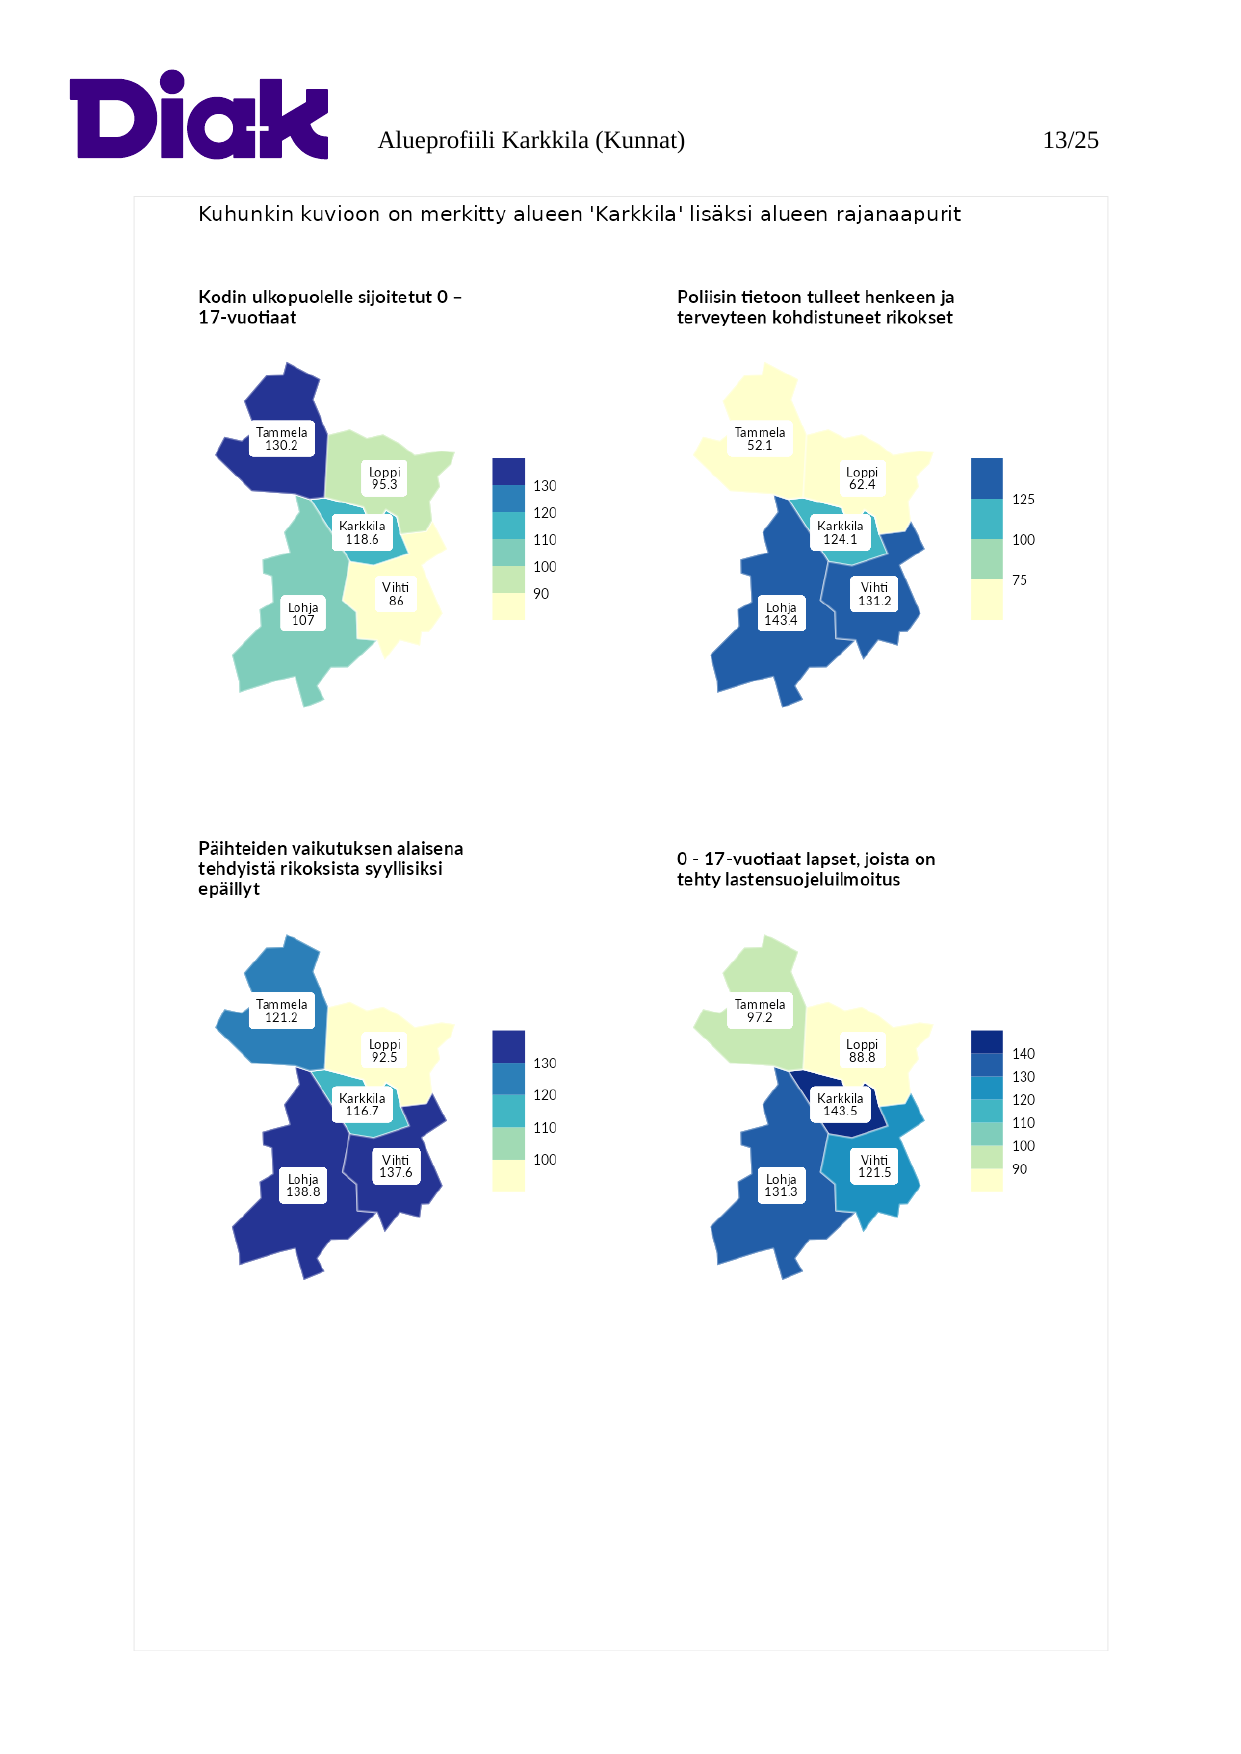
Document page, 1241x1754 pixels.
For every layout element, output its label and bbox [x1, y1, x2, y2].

picture [61, 196, 1179, 1651]
